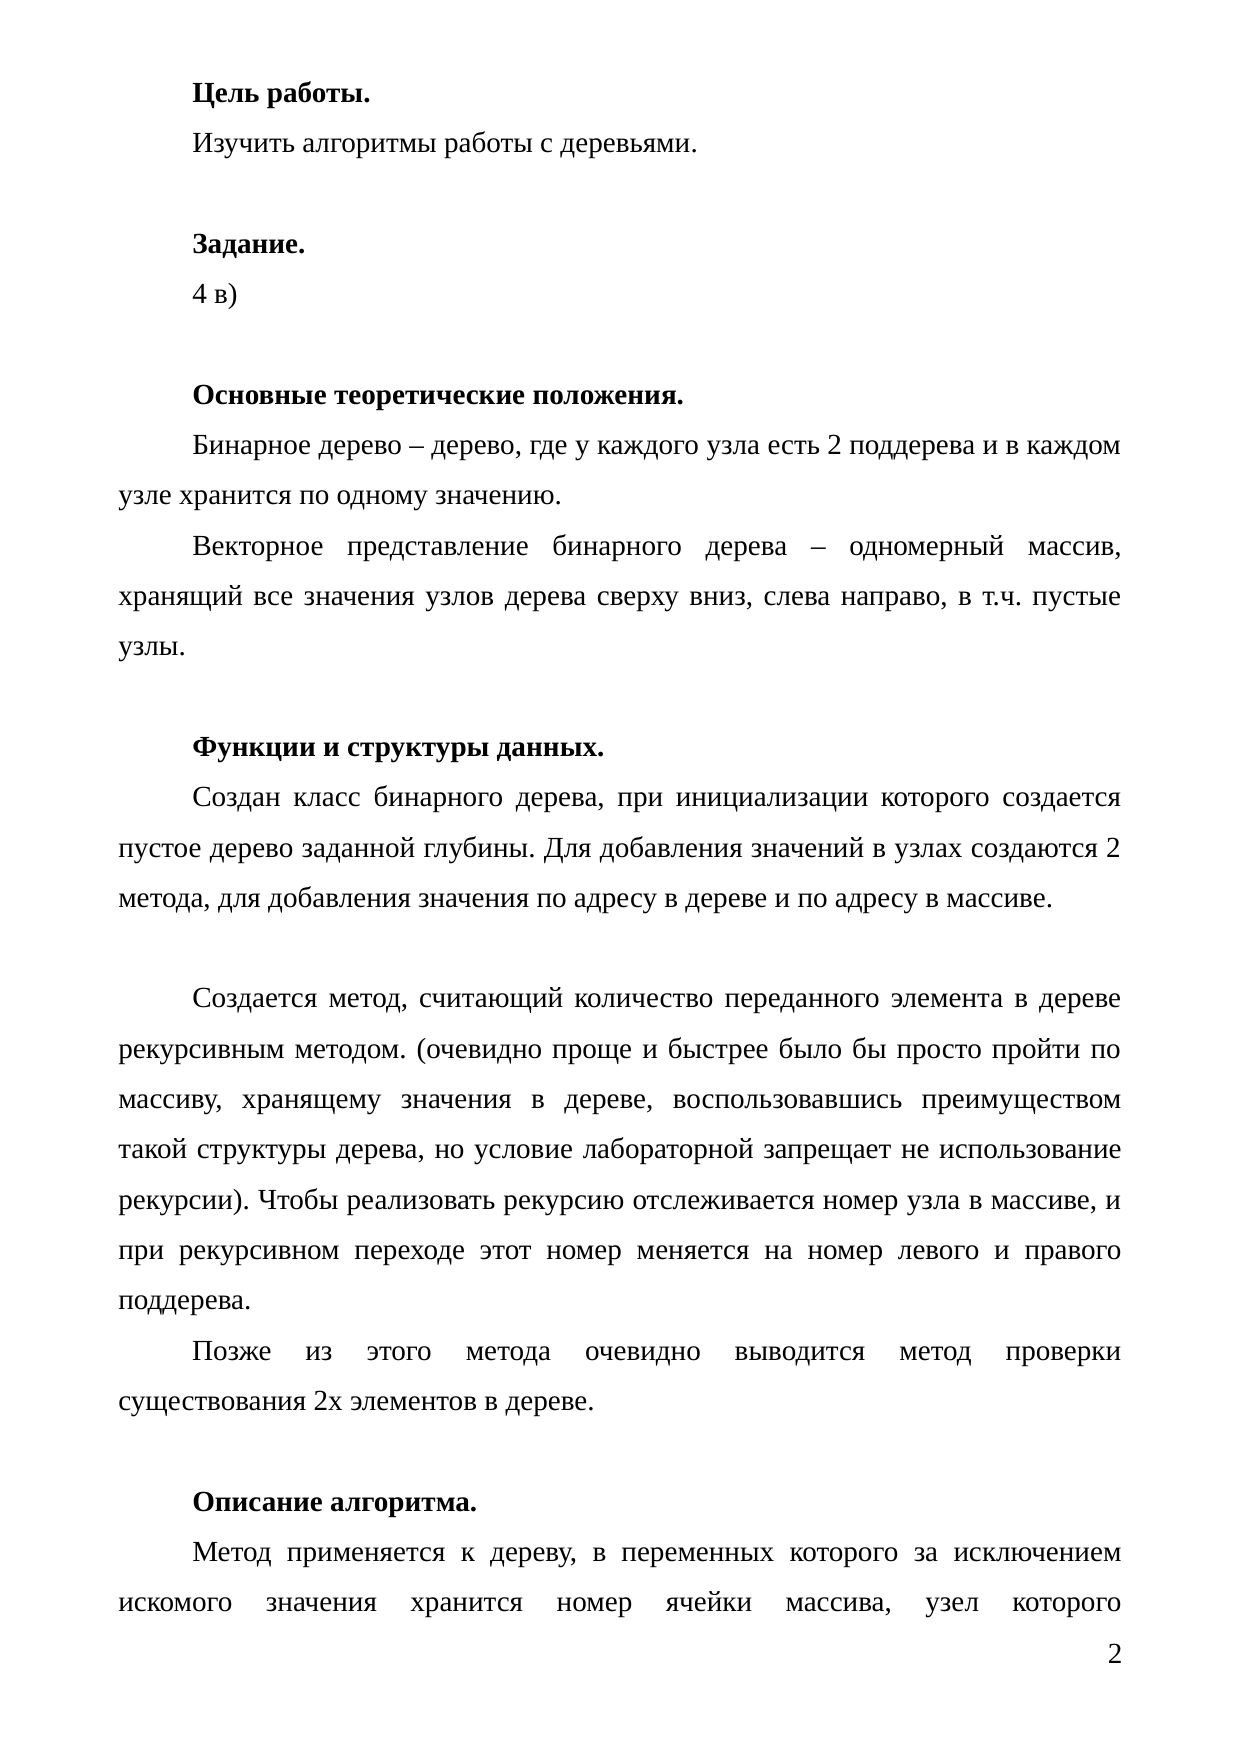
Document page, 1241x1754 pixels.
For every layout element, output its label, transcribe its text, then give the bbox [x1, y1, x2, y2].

subtitle Цель работы. [118, 75, 1122, 108]
subtitle Функции и структуры данных. [118, 729, 1122, 763]
text Метод применяется к дереву, в переменных которого за исключением искомого значения хранится номер ячейки массива, узел которого [118, 1534, 1122, 1618]
text 4 в) [118, 276, 1122, 310]
text Бинарное дерево – дерево, где у каждого узла есть 2 поддерева и в каждом узле хранится по одному значению. [118, 427, 1122, 511]
subtitle Задание. [118, 226, 1122, 259]
text Создается метод, считающий количество переданного элемента в дереве рекурсивным методом. (очевидно проще и быстрее было бы просто пройти по массиву, хранящему значения в дереве, воспользовавшись преимуществом такой структуры дерева, но условие лабораторной запрещает не использование рекурсии). Чтобы реализовать рекурсию отслеживается номер узла в массиве, и при рекурсивном переходе этот номер меняется на номер левого и правого поддерева. Позже из этого метода очевидно выводится метод проверки существования 2х элементов в дереве. [118, 981, 1122, 1417]
text Изучить алгоритмы работы с деревьями. [118, 125, 1122, 159]
text Описание алгоритма. [118, 1484, 1122, 1517]
text Создан класс бинарного дерева, при инициализации которого создается пустое дерево заданной глубины. Для добавления значений в узлах создаются 2 метода, для добавления значения по адресу в дереве и по адресу в массиве. [118, 779, 1122, 913]
text Векторное представление бинарного дерева – одномерный массив, хранящий все значения узлов дерева сверху вниз, слева направо, в т.ч. пустые узлы. [118, 528, 1122, 662]
subtitle Основные теоретические положения. [118, 377, 1122, 410]
